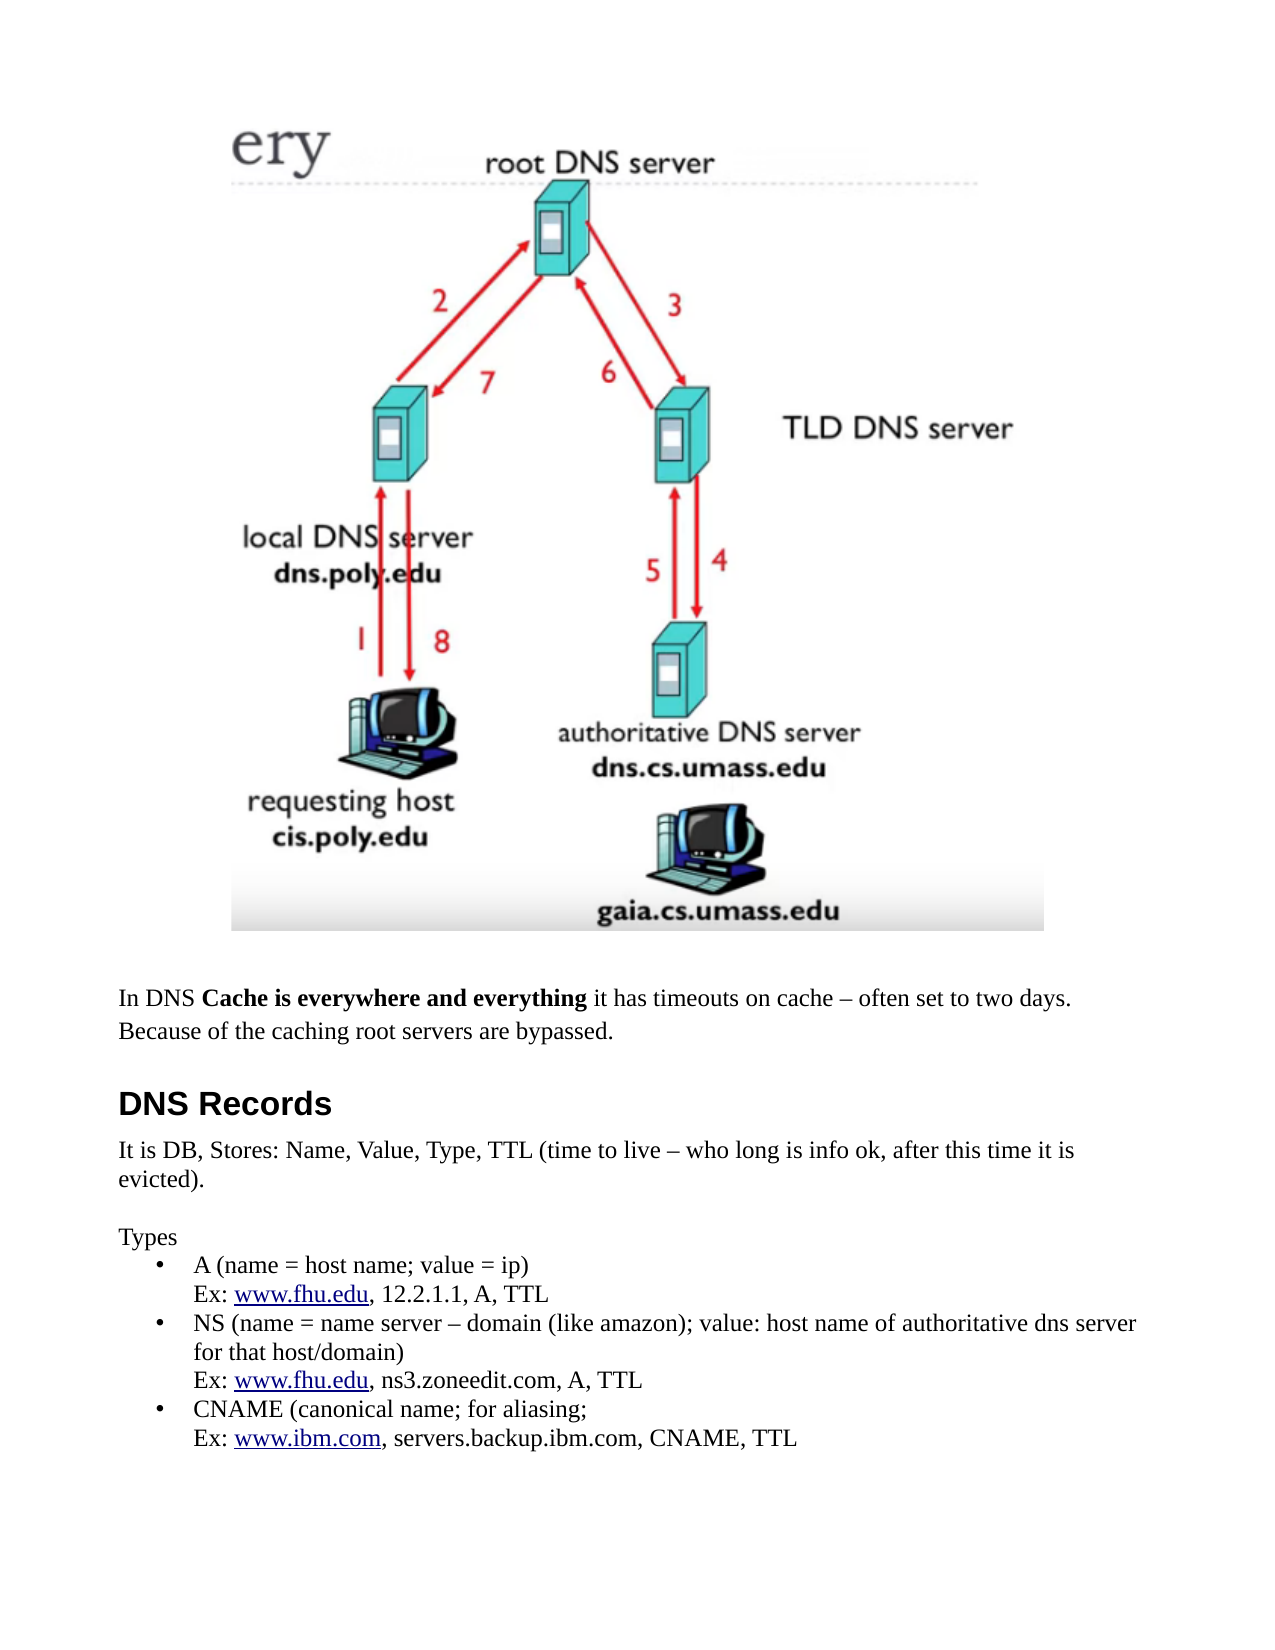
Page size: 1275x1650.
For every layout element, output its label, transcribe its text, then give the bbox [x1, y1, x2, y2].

text It is DB, Stores: Name, Value, Type, TTL (time to live – who long is info ok, after this time it is evicted). [118, 1135, 1157, 1193]
subtitle DNS Records [118, 1084, 1157, 1123]
list NS (name = name server – domain (like amazon); value: host name of authoritative dns server for that host/domain) Ex: www.fhu.edu, ns3.zoneedit.com, A, TTL [156, 1308, 1157, 1394]
text Types [118, 1222, 1157, 1250]
picture [231, 118, 1044, 931]
text In DNS Cache is everywhere and everything it has timeouts on cache – often set to two days. Because of the caching root servers are bypassed. [118, 983, 1157, 1044]
list A (name = host name; value = ip) Ex: www.fhu.edu, 12.2.1.1, A, TTL [156, 1250, 1157, 1308]
list CNAME (canonical name; for aliasing; Ex: www.ibm.com, servers.backup.ibm.com, CNAME, TTL [156, 1394, 1157, 1452]
